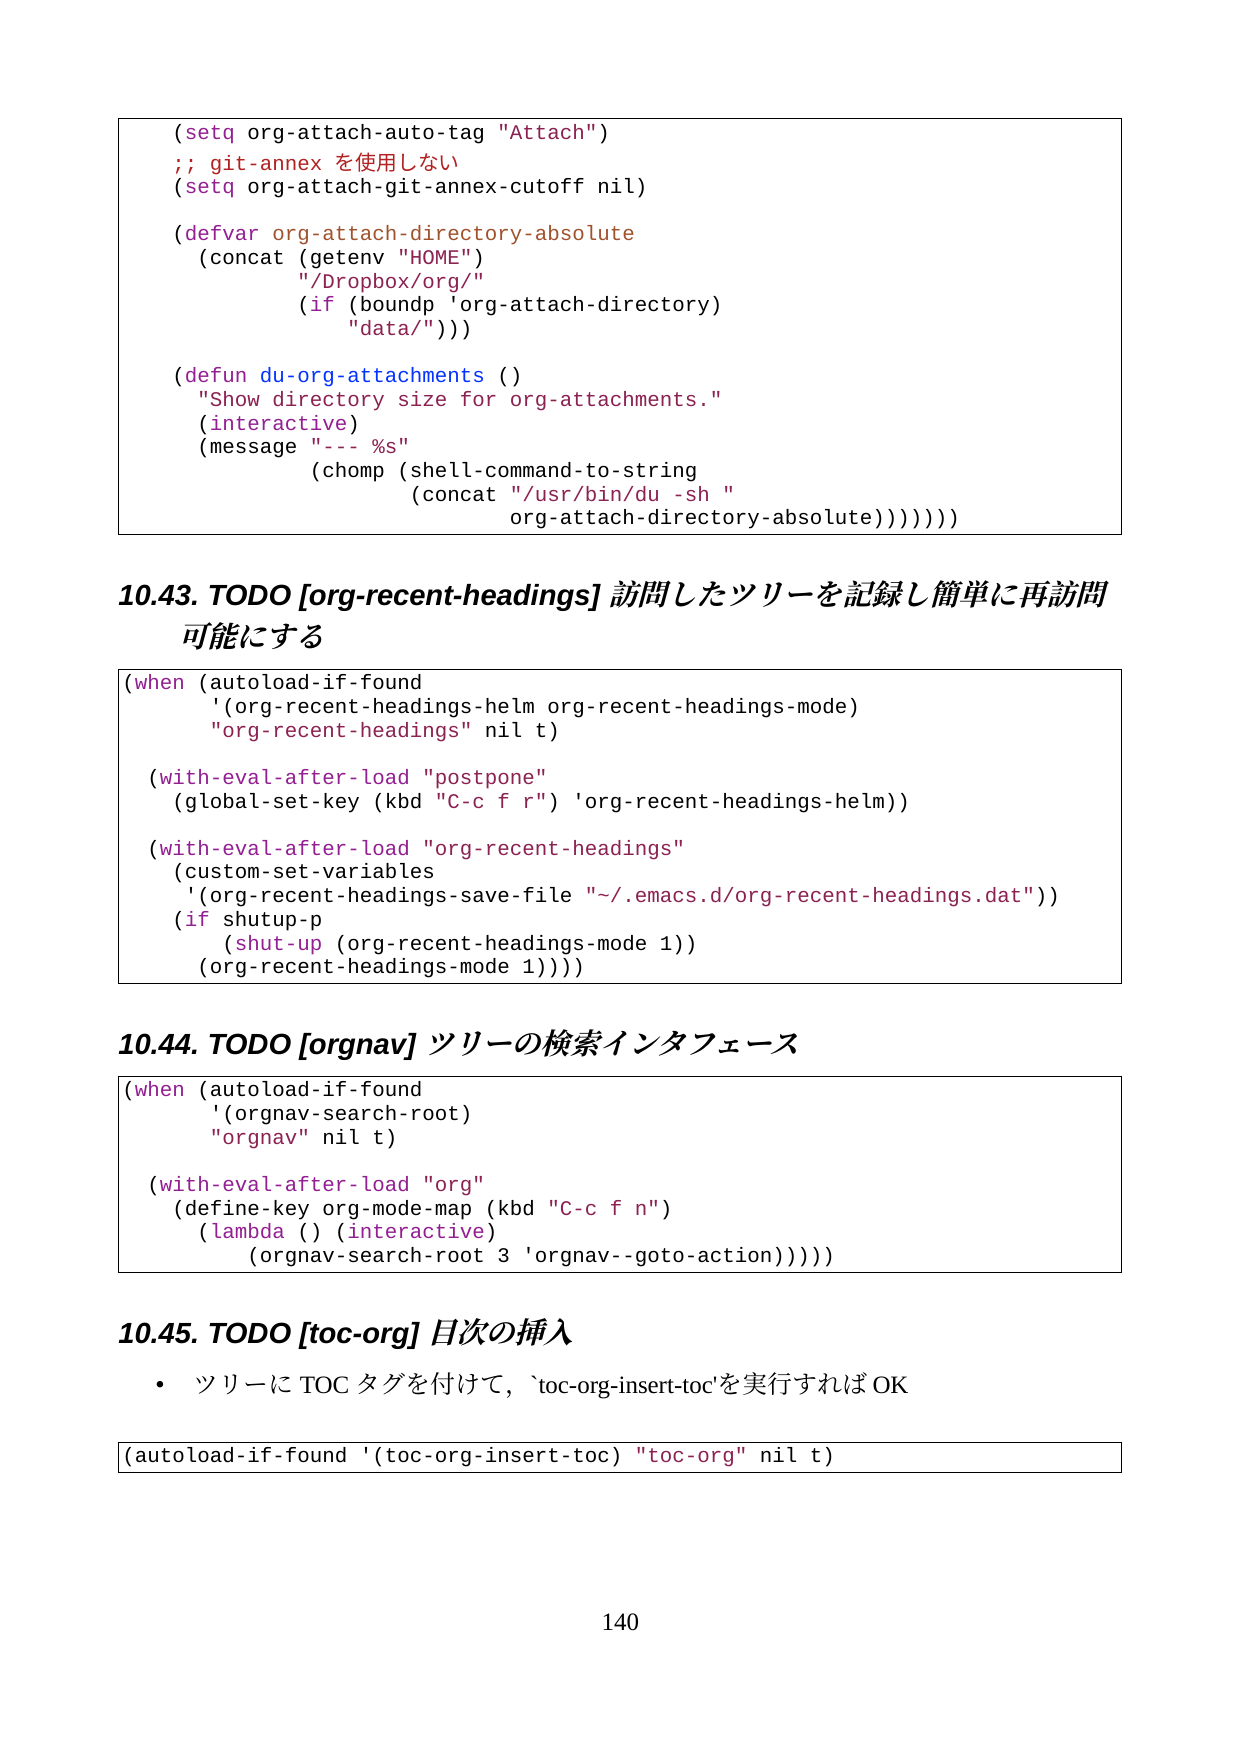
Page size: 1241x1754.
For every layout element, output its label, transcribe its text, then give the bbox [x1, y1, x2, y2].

text (with-eval-after-load "postpone" [119, 763, 1121, 787]
text (global-set-key (kbd "C-c f r") 'org-recent-headings-helm)) [119, 787, 1121, 810]
text (with-eval-after-load "org" [119, 1170, 1121, 1194]
list ツリーに TOC タグを付けて，`toc-org-insert-toc'を実行すればOK [156, 1364, 1122, 1429]
text "orgnav" nil t) [119, 1123, 1121, 1146]
subtitle TODO [orgnav] ツリーの検索インタフェース [118, 1021, 1122, 1063]
text (interactive) [119, 409, 1121, 432]
text '(orgnav-search-root) [119, 1099, 1121, 1123]
text (defvar org-attach-directory-absolute [119, 219, 1121, 243]
text (concat "/usr/bin/du -sh " [119, 479, 1121, 503]
text "Show directory size for org-attachments." [119, 385, 1121, 409]
text (when (autoload-if-found [119, 670, 1121, 692]
text org-attach-directory-absolute))))))) [119, 503, 1121, 534]
subtitle TODO [toc-org] 目次の挿入 [118, 1310, 1122, 1352]
text (defun du-org-attachments () [119, 361, 1121, 385]
text "org-recent-headings" nil t) [119, 716, 1121, 739]
text (message "--- %s" [119, 432, 1121, 456]
text (concat (getenv "HOME") [119, 243, 1121, 267]
text (org-recent-headings-mode 1)))) [119, 952, 1121, 983]
text (custom-set-variables [119, 858, 1121, 881]
text (shut-up (org-recent-headings-mode 1)) [119, 928, 1121, 952]
text (chomp (shell-command-to-string [119, 456, 1121, 479]
text (if (boundp 'org-attach-directory) [119, 290, 1121, 314]
text (autoload-if-found '(toc-org-insert-toc) "toc-org" nil t) [119, 1443, 1121, 1472]
subtitle TODO [org-recent-headings] 訪問したツリーを記録し簡単に再訪問可能にする [118, 572, 1122, 656]
text (setq org-attach-git-annex-cutoff nil) [119, 172, 1121, 196]
text "/Dropbox/org/" [119, 267, 1121, 290]
text '(org-recent-headings-save-file "~/.emacs.d/org-recent-headings.dat")) [119, 881, 1121, 905]
text (lambda () (interactive) [119, 1217, 1121, 1241]
text (orgnav-search-root 3 'orgnav--goto-action))))) [119, 1241, 1121, 1272]
text '(org-recent-headings-helm org-recent-headings-mode) [119, 692, 1121, 716]
text (define-key org-mode-map (kbd "C-c f n") [119, 1194, 1121, 1217]
text (if shutup-p [119, 905, 1121, 928]
text "data/"))) [119, 314, 1121, 338]
text (with-eval-after-load "org-recent-headings" [119, 834, 1121, 858]
text ;; git-annex を使用しない [119, 142, 1121, 172]
text (setq org-attach-auto-tag "Attach") [119, 119, 1121, 142]
text (when (autoload-if-found [119, 1077, 1121, 1099]
